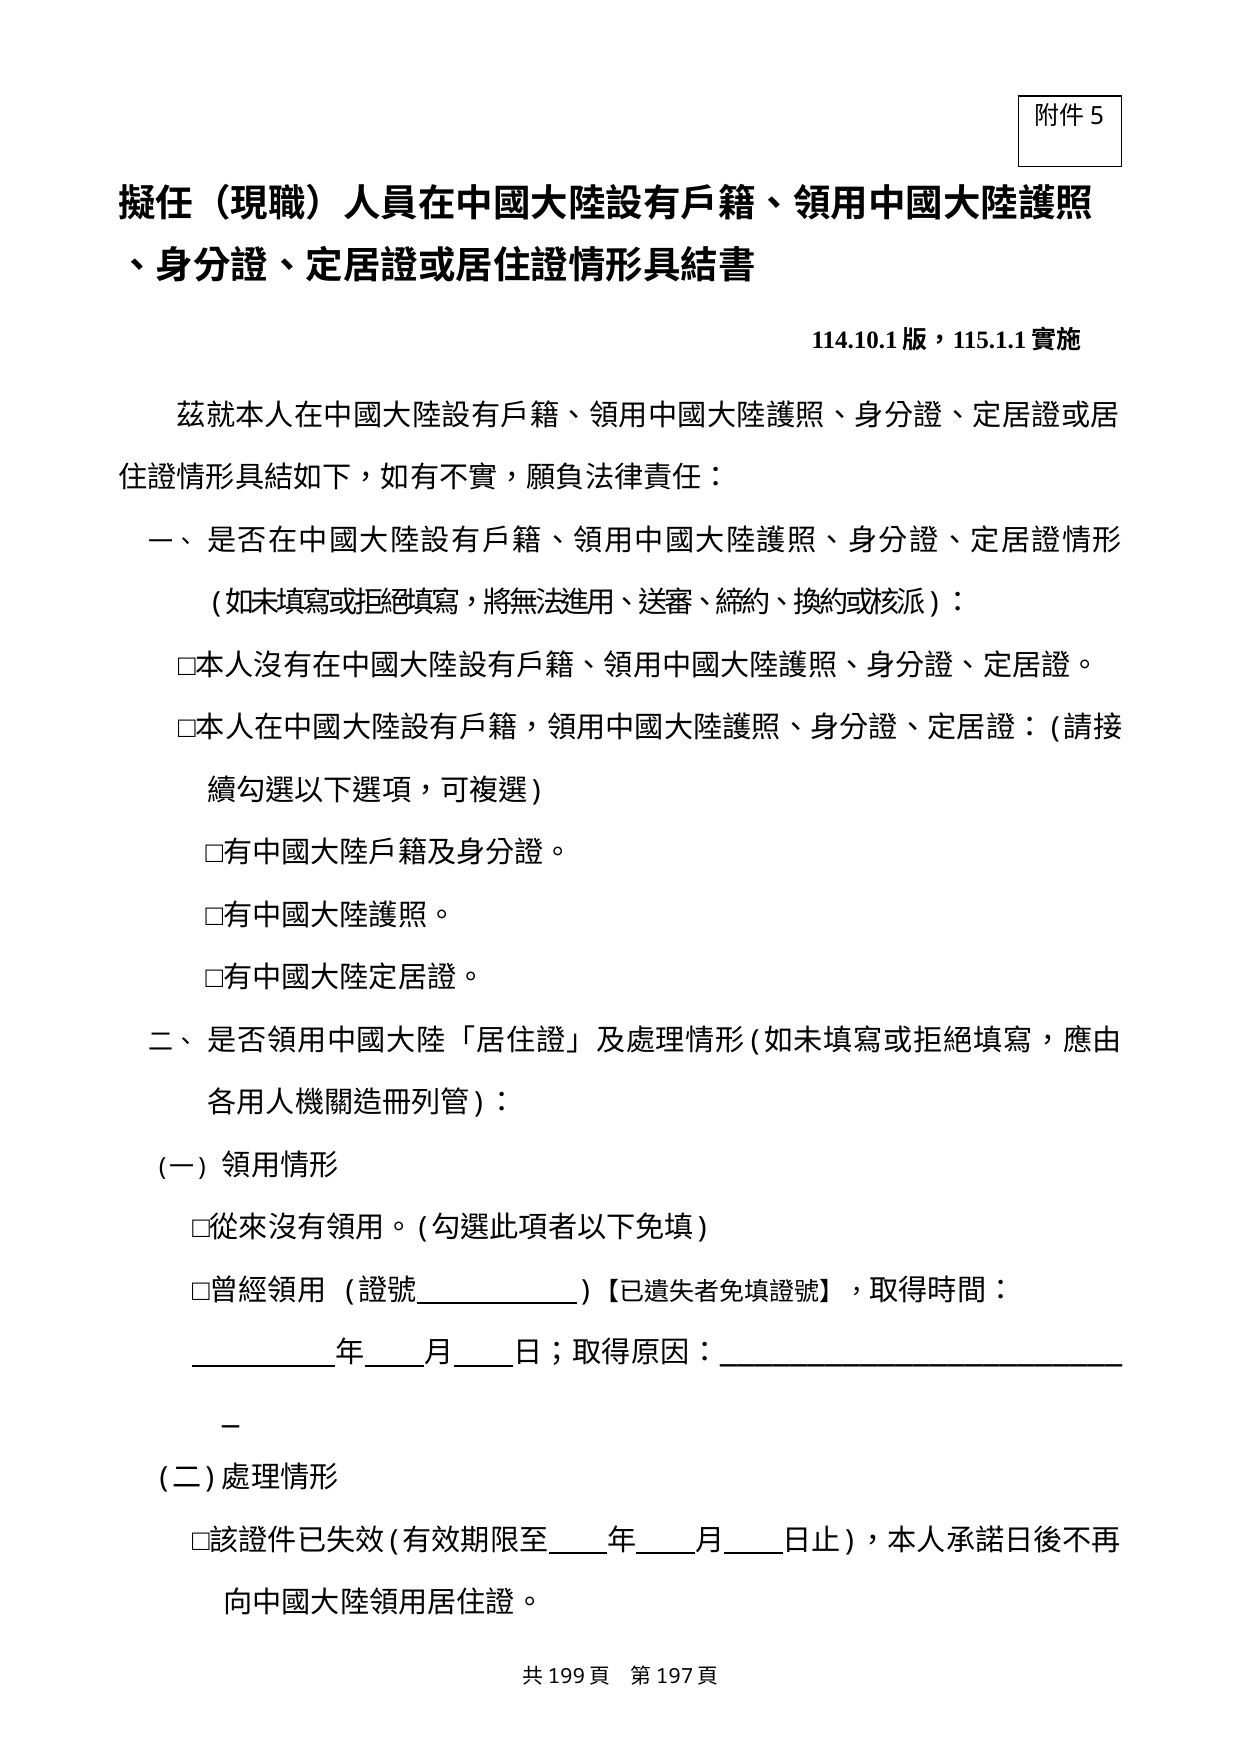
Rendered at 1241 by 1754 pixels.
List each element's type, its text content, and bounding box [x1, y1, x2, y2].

text □有中國大陸戶籍及身分證。 [205, 808, 1122, 871]
text □有中國大陸護照。 [205, 871, 1122, 933]
text 茲就本人在中國大陸設有戶籍、領用中國大陸護照、身分證、定居證或居住證情形具結如下，如有不實，願負法律責任： [118, 371, 1122, 496]
list 處理情形 [154, 1433, 1122, 1496]
text □從來沒有領用。(勾選此項者以下免填) [192, 1183, 1122, 1246]
text □本人沒有在中國大陸設有戶籍、領用中國大陸護照、身分證、定居證。 [178, 621, 1122, 683]
list 領用情形 [154, 1121, 1122, 1183]
text □曾經領用 (證號 )【已遺失者免填證號】，取得時間： [192, 1246, 1122, 1308]
text 附件5 [1034, 104, 1106, 129]
text 擬任（現職）人員在中國大陸設有戶籍、領用中國大陸護照、身分證、定居證或居住證情形具結書 [118, 158, 1122, 283]
text 114.10.1版，115.1.1實施 [133, 296, 1122, 358]
text 年 月 日；取得原因：________________________ [192, 1308, 1122, 1433]
text □該證件已失效(有效期限至 年 月 日止)，本人承諾日後不再向中國大陸領用居住證。 [192, 1496, 1122, 1621]
text □本人在中國大陸設有戶籍，領用中國大陸護照、身分證、定居證：(請接續勾選以下選項，可複選) [178, 683, 1122, 808]
text □有中國大陸定居證。 [205, 933, 1122, 996]
list 是否在中國大陸設有戶籍、領用中國大陸護照、身分證、定居證情形(如未填寫或拒絕填寫，將無法進用、送審、締約、換約或核派)： [148, 496, 1122, 621]
list 是否領用中國大陸「居住證」及處理情形(如未填寫或拒絕填寫，應由各用人機關造冊列管)： [148, 996, 1122, 1121]
